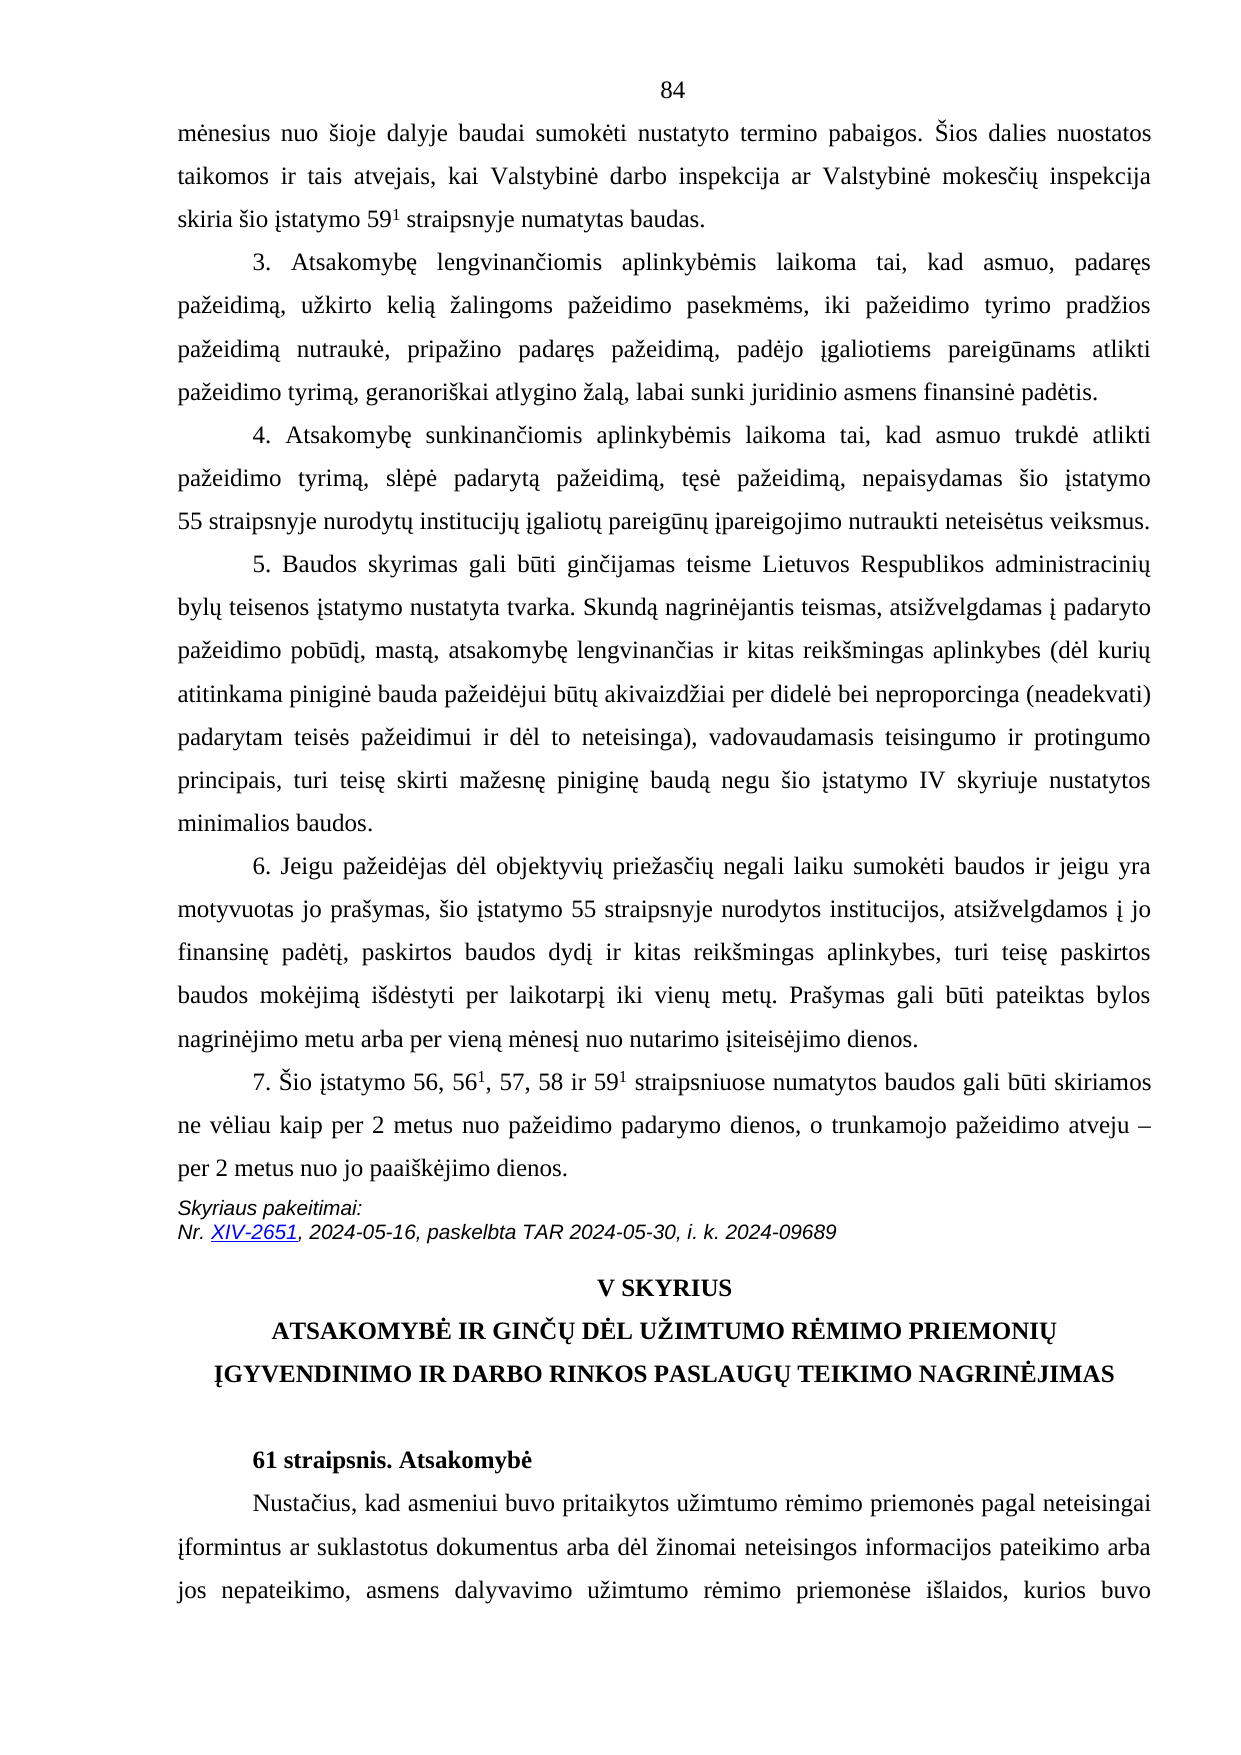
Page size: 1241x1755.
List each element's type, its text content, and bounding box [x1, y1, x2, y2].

text 7. Šio įstatymo 56, 561, 57, 58 ir 591 straipsniuose numatytos baudos gali būti skiriamos ne vėliau kaip per 2 metus nuo pažeidimo padarymo dienos, o trunkamojo pažeidimo atveju – per 2 metus nuo jo paaiškėjimo dienos. [177, 1067, 1152, 1182]
text 4. Atsakomybę sunkinančiomis aplinkybėmis laikoma tai, kad asmuo trukdė atlikti pažeidimo tyrimą, slėpė padarytą pažeidimą, tęsė pažeidimą, nepaisydamas šio įstatymo 55 straipsnyje nurodytų institucijų įgaliotų pareigūnų įpareigojimo nutraukti neteisėtus veiksmus. [177, 420, 1152, 535]
text Skyriaus pakeitimai: [177, 1196, 1152, 1220]
text 3. Atsakomybę lengvinančiomis aplinkybėmis laikoma tai, kad asmuo, padaręs pažeidimą, užkirto kelią žalingoms pažeidimo pasekmėms, iki pažeidimo tyrimo pradžios pažeidimą nutraukė, pripažino padaręs pažeidimą, padėjo įgaliotiems pareigūnams atlikti pažeidimo tyrimą, geranoriškai atlygino žalą, labai sunki juridinio asmens finansinė padėtis. [177, 247, 1152, 406]
text 6. Jeigu pažeidėjas dėl objektyvių priežasčių negali laiku sumokėti baudos ir jeigu yra motyvuotas jo prašymas, šio įstatymo 55 straipsnyje nurodytos institucijos, atsižvelgdamos į jo finansinę padėtį, paskirtos baudos dydį ir kitas reikšmingas aplinkybes, turi teisę paskirtos baudos mokėjimą išdėstyti per laikotarpį iki vienų metų. Prašymas gali būti pateiktas bylos nagrinėjimo metu arba per vieną mėnesį nuo nutarimo įsiteisėjimo dienos. [177, 851, 1152, 1052]
text 5. Baudos skyrimas gali būti ginčijamas teisme Lietuvos Respublikos administracinių bylų teisenos įstatymo nustatyta tvarka. Skundą nagrinėjantis teismas, atsižvelgdamas į padaryto pažeidimo pobūdį, mastą, atsakomybę lengvinančias ir kitas reikšmingas aplinkybes (dėl kurių atitinkama piniginė bauda pažeidėjui būtų akivaizdžiai per didelė bei neproporcinga (neadekvati) padarytam teisės pažeidimui ir dėl to neteisinga), vadovaudamasis teisingumo ir protingumo principais, turi teisę skirti mažesnę piniginę baudą negu šio įstatymo IV skyriuje nustatytos minimalios baudos. [177, 549, 1152, 837]
text Nustačius, kad asmeniui buvo pritaikytos užimtumo rėmimo priemonės pagal neteisingai įformintus ar suklastotus dokumentus arba dėl žinomai neteisingos informacijos pateikimo arba jos nepateikimo, asmens dalyvavimo užimtumo rėmimo priemonėse išlaidos, kurios buvo [177, 1488, 1152, 1603]
text Nr. XIV-2651, 2024-05-16, paskelbta TAR 2024-05-30, i. k. 2024-09689 [177, 1220, 1152, 1244]
text mėnesius nuo šioje dalyje baudai sumokėti nustatyto termino pabaigos. Šios dalies nuostatos taikomos ir tais atvejais, kai Valstybinė darbo inspekcija ar Valstybinė mokesčių inspekcija skiria šio įstatymo 591 straipsnyje numatytas baudas. [177, 118, 1152, 233]
text V SKYRIUS [177, 1273, 1152, 1302]
text ATSAKOMYBĖ IR GINČŲ DĖL UŽIMTUMO RĖMIMO PRIEMONIŲ ĮGYVENDINIMO IR DARBO RINKOS PASLAUGŲ TEIKIMO NAGRINĖJIMAS [177, 1316, 1152, 1388]
text 61 straipsnis. Atsakomybė [177, 1445, 1152, 1474]
